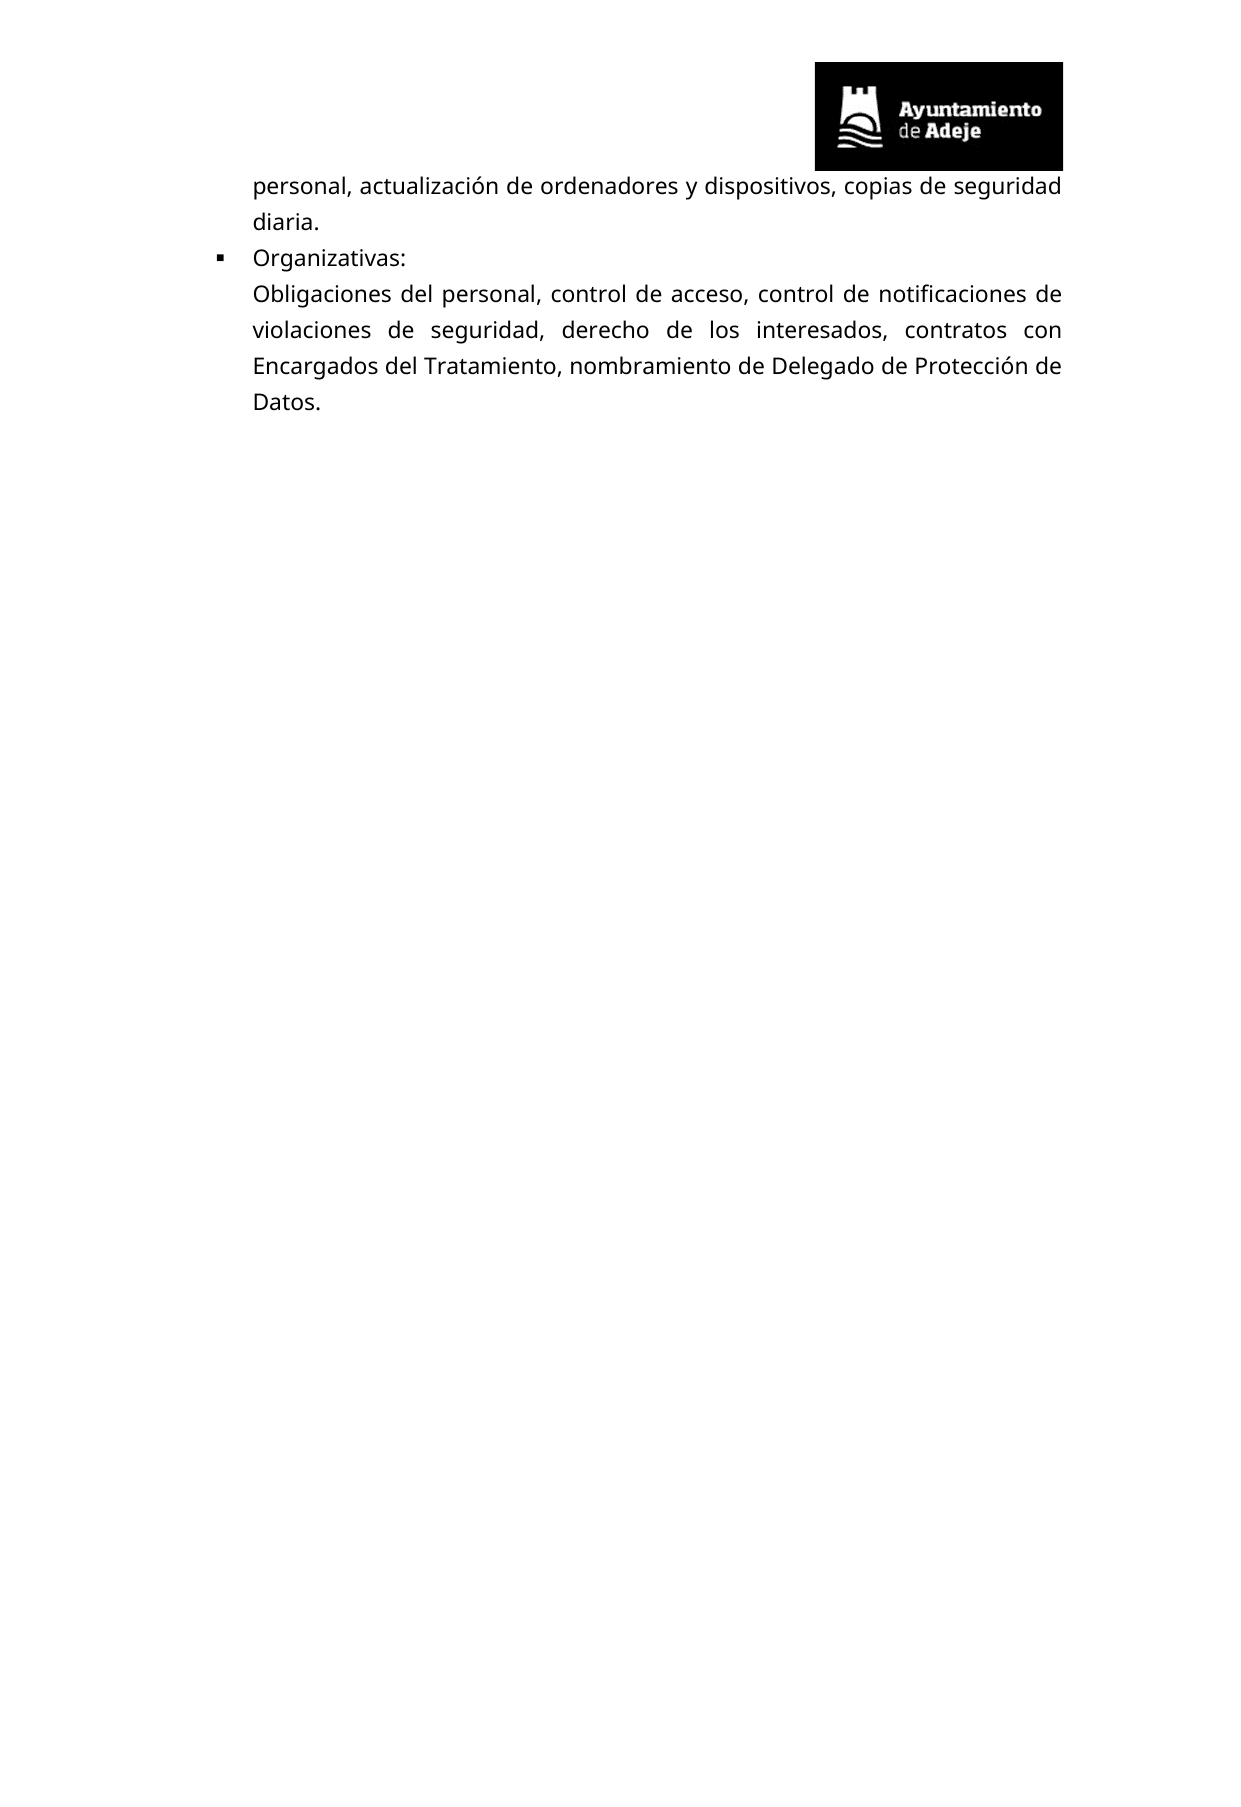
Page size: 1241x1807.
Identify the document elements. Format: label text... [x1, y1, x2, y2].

list Organizativas: [215, 242, 1063, 273]
list personal, actualización de ordenadores y dispositivos, copias de seguridad diaria. [252, 170, 1063, 237]
list Obligaciones del personal, control de acceso, control de notificaciones de violaciones de seguridad, derecho de los interesados, contratos con Encargados del Tratamiento, nombramiento de Delegado de Protección de Datos. [252, 278, 1063, 417]
